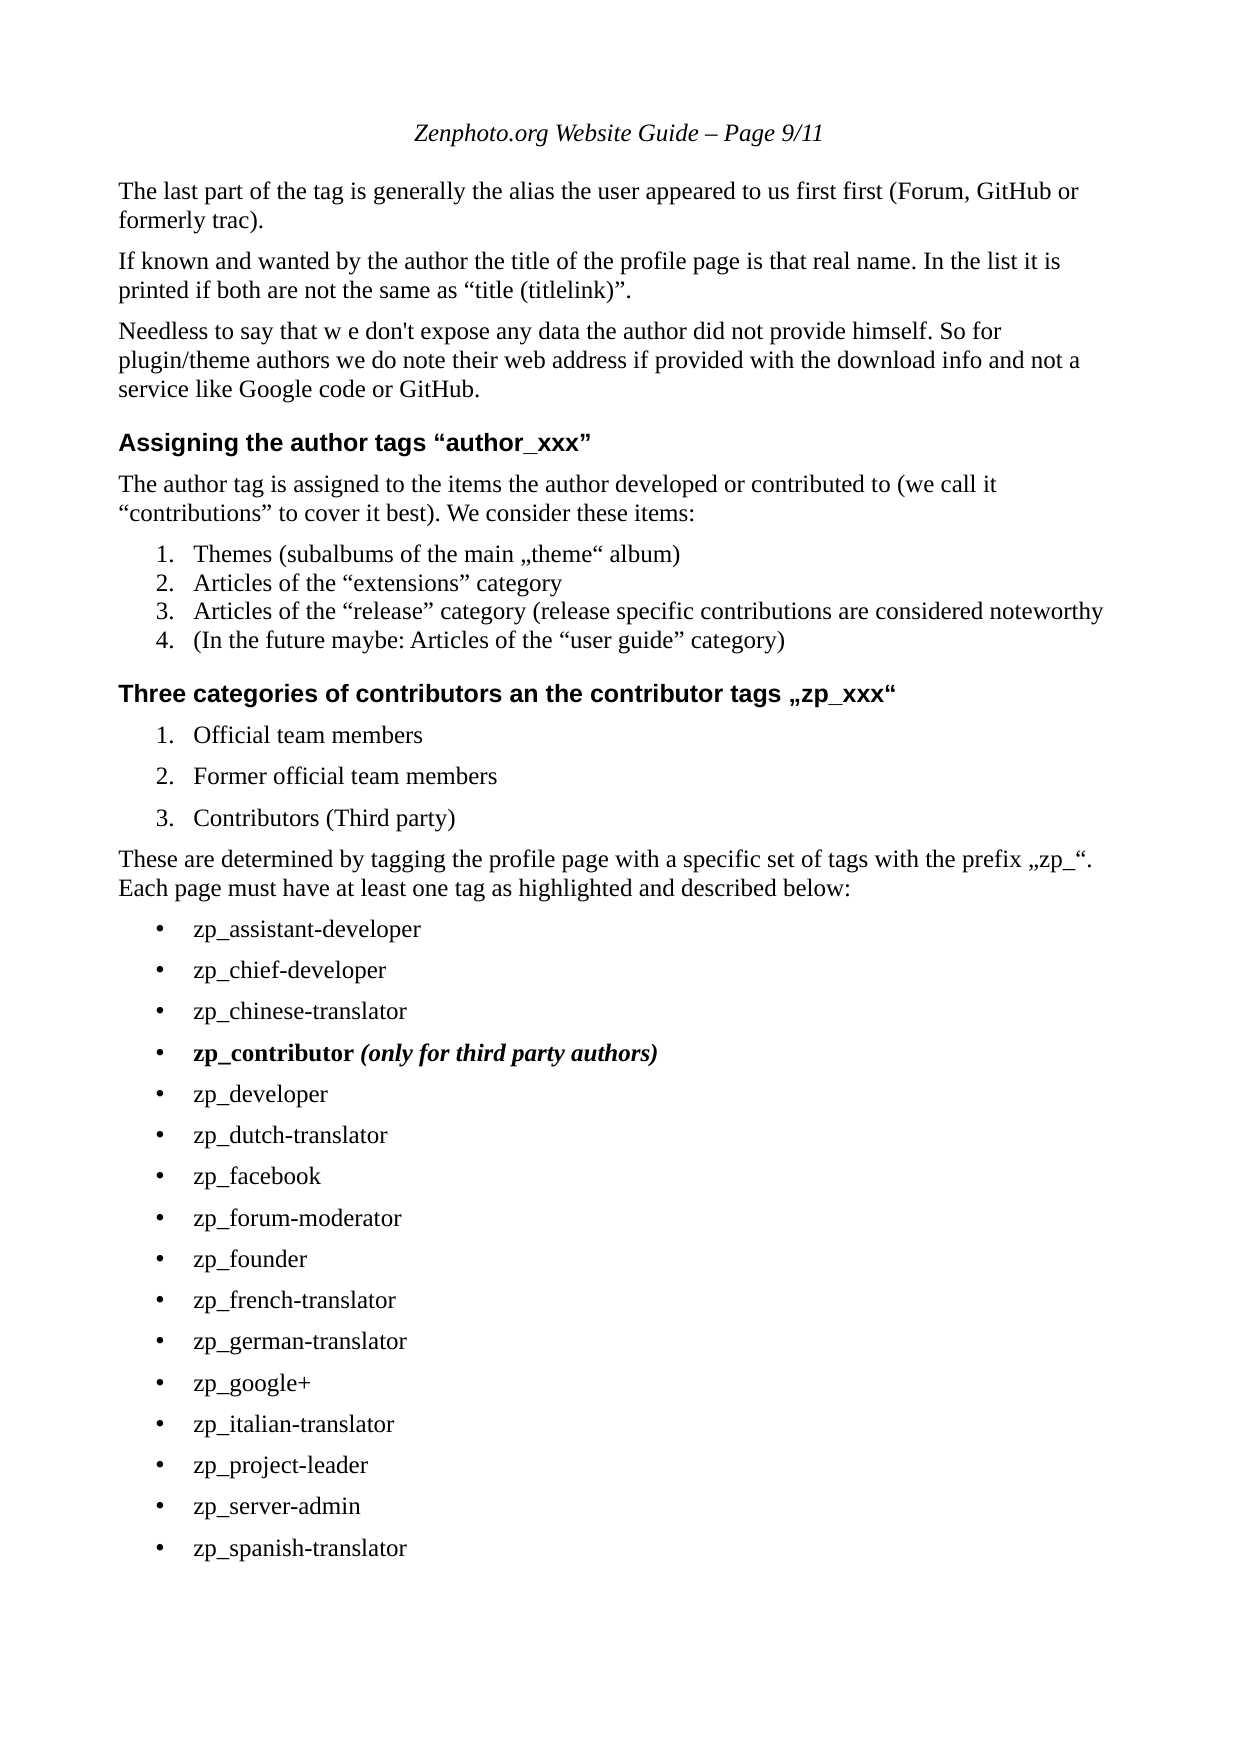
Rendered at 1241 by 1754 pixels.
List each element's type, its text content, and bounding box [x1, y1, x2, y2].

list zp_google+ [156, 1368, 1122, 1396]
list zp_german-translator [156, 1326, 1122, 1355]
list Themes (subalbums of the main „theme“ album) [156, 539, 1122, 568]
list zp_french-translator [156, 1285, 1122, 1314]
list zp_developer [156, 1079, 1122, 1108]
list zp_chief-developer [156, 955, 1122, 984]
list (In the future maybe: Articles of the “user guide” category) [156, 625, 1122, 654]
list Articles of the “release” category (release specific contributions are considered noteworthy [156, 596, 1122, 625]
text The last part of the tag is generally the alias the user appeared to us first first (Forum, GitHub or formerly trac). [118, 176, 1122, 234]
list zp_assistant-developer [156, 914, 1122, 943]
list zp_server-admin [156, 1491, 1122, 1520]
list Former official team members [156, 761, 1122, 790]
list Contributors (Third party) [156, 803, 1122, 831]
list zp_founder [156, 1244, 1122, 1273]
list zp_facebook [156, 1161, 1122, 1190]
list Official team members [156, 720, 1122, 749]
list zp_contributor (only for third party authors) [156, 1038, 1122, 1066]
subtitle Three categories of contributors an the contributor tags „zp_xxx“ [118, 679, 1122, 708]
subtitle Assigning the author tags “author_xxx” [118, 428, 1122, 456]
list Articles of the “extensions” category [156, 568, 1122, 596]
list zp_italian-translator [156, 1409, 1122, 1438]
text These are determined by tagging the profile page with a specific set of tags with the prefix „zp_“. Each page must have at least one tag as highlighted and described below: [118, 844, 1122, 901]
text The author tag is assigned to the items the author developed or contributed to (we call it “contributions” to cover it best). We consider these items: [118, 469, 1122, 526]
list zp_spanish-translator [156, 1533, 1122, 1561]
text Needless to say that w e don't expose any data the author did not provide himself. So for plugin/theme authors we do note their web address if provided with the download info and not a service like Google code or GitHub. [118, 316, 1122, 403]
list zp_dutch-translator [156, 1120, 1122, 1149]
list zp_forum-moderator [156, 1203, 1122, 1231]
list zp_project-leader [156, 1450, 1122, 1479]
text If known and wanted by the author the title of the profile page is that real name. In the list it is printed if both are not the same as “title (titlelink)”. [118, 246, 1122, 304]
list zp_chinese-translator [156, 996, 1122, 1025]
